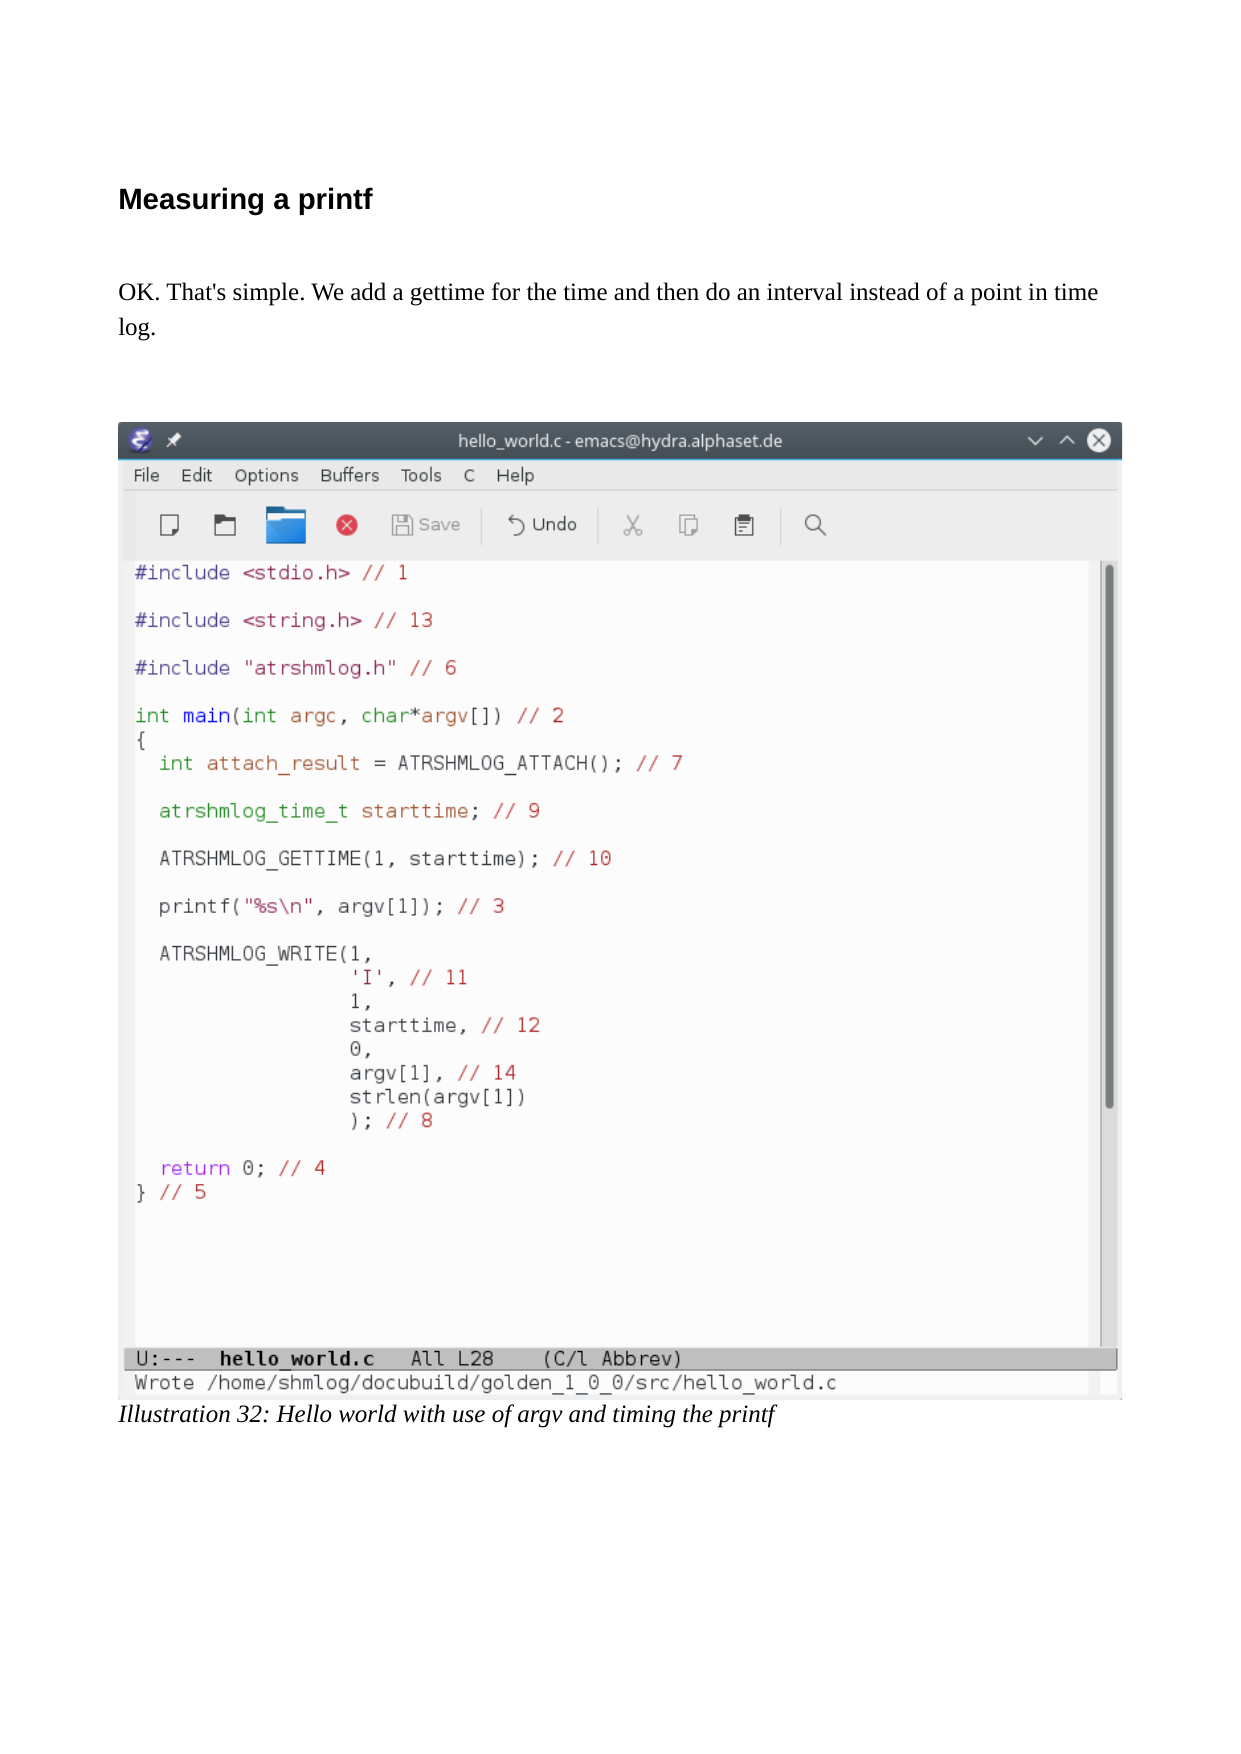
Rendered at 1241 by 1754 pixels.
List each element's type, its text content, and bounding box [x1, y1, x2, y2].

text Illustration 32: Hello world with use of argv and timing the printf [118, 1400, 1122, 1428]
text OK. That's simple. We add a gettime for the time and then do an interval instead of a point in time log. [118, 277, 1122, 340]
picture [118, 422, 1123, 1400]
subtitle Measuring a printf [118, 182, 1122, 216]
